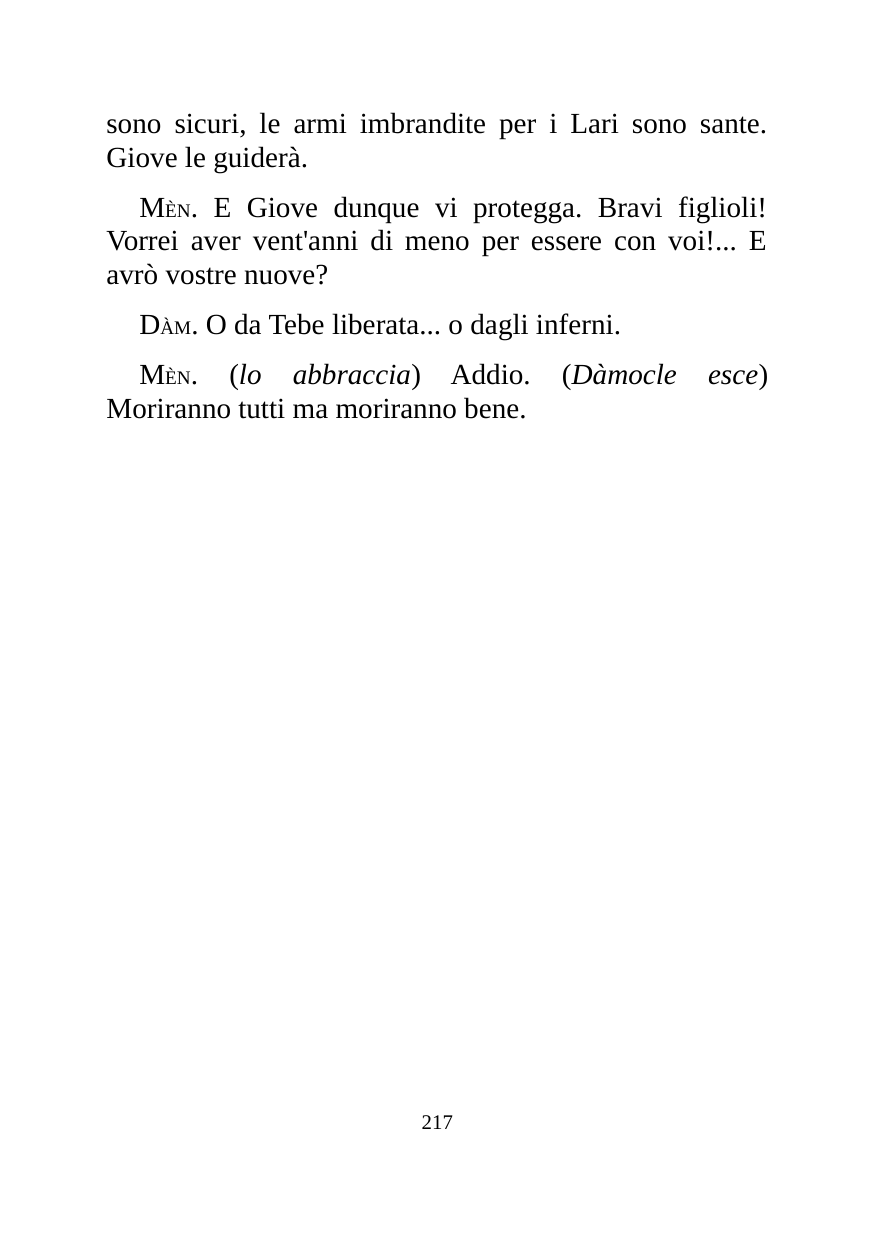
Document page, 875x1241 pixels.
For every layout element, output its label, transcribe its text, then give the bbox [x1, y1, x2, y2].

text Mèn. (lo abbraccia) Addio. (Dàmocle esce) Moriranno tutti ma moriranno bene. [106, 357, 768, 424]
text Mèn. E Giove dunque vi protegga. Bravi figlioli! Vorrei aver vent'anni di meno per essere con voi!... E avrò vostre nuove? [106, 190, 768, 291]
text sono sicuri, le armi imbrandite per i Lari sono sante. Giove le guiderà. [106, 106, 768, 173]
text Dàm. O da Tebe liberata... o dagli inferni. [106, 307, 768, 341]
